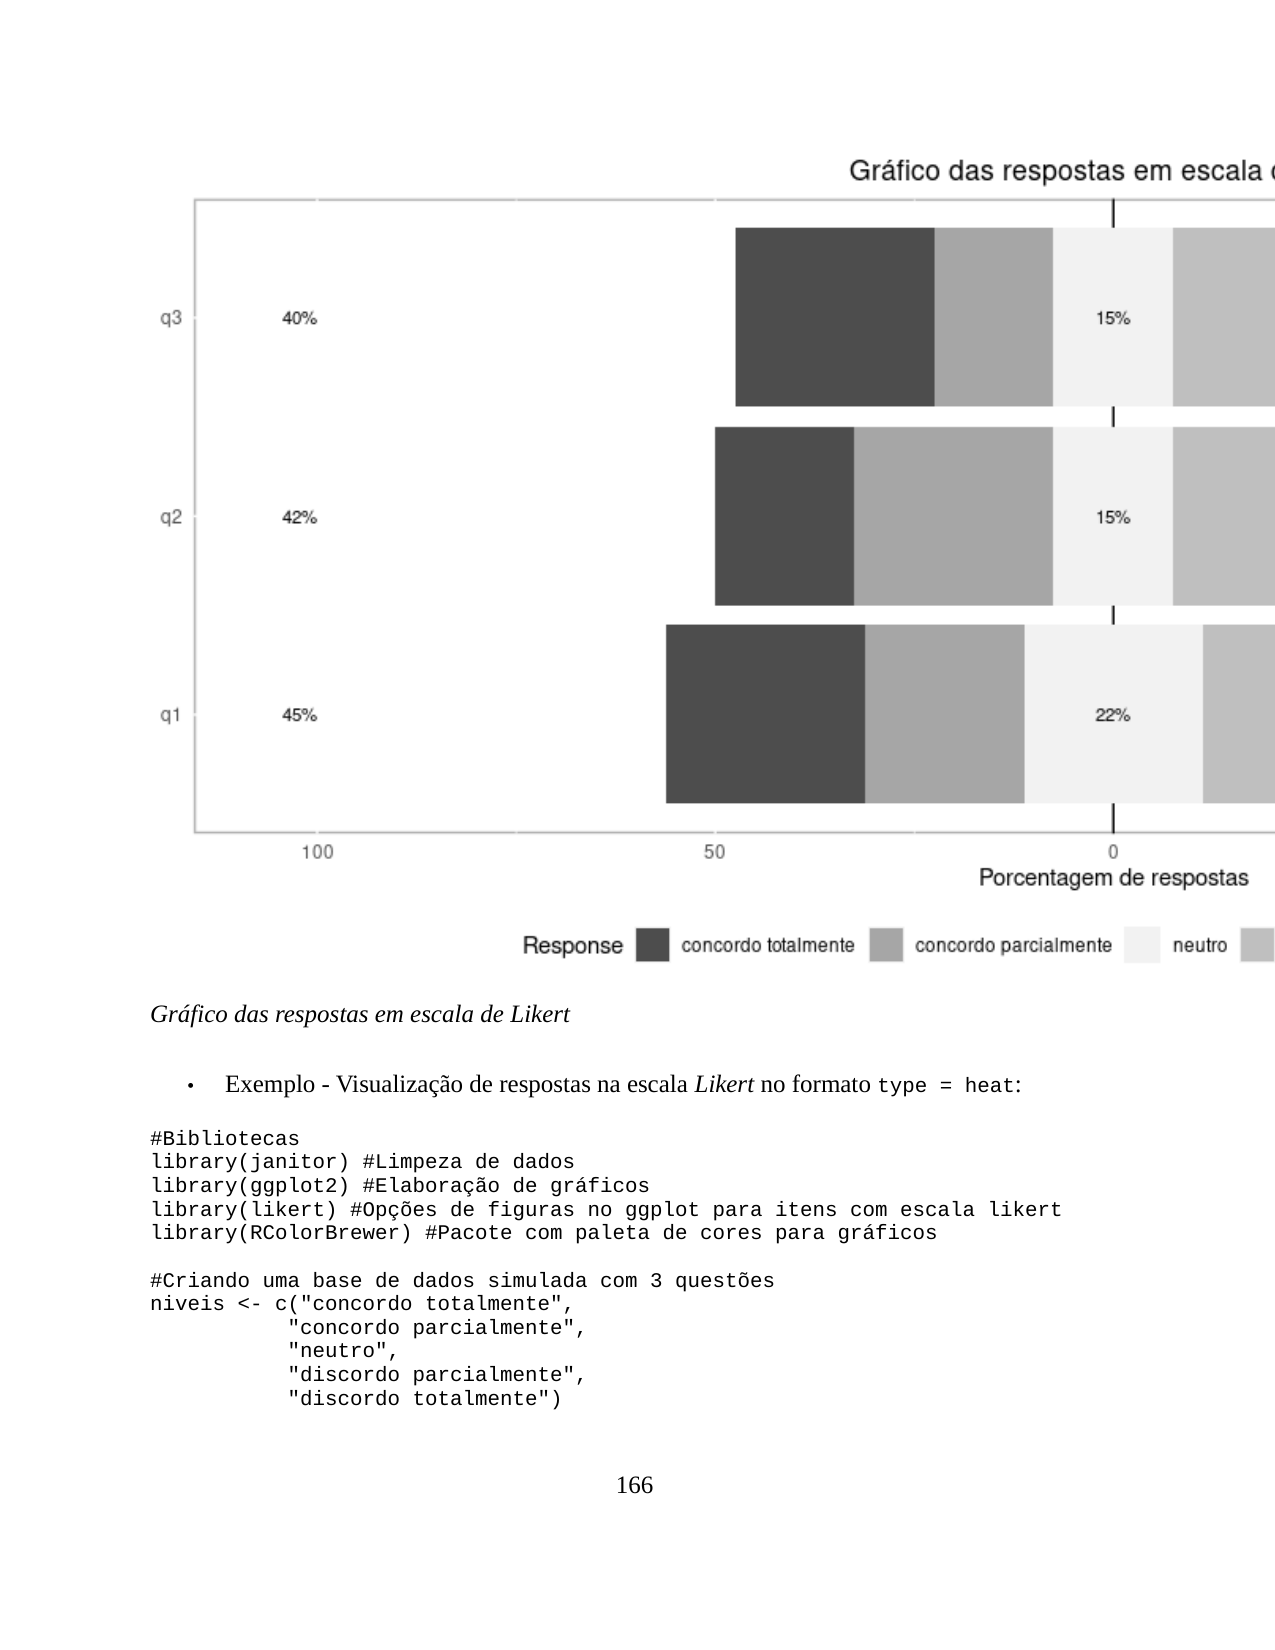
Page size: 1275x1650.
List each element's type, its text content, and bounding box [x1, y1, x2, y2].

text library(ggplot2) #Elaboração de gráficos [150, 1175, 1125, 1199]
list Exemplo - Visualização de respostas na escala Likert no formato type = heat: [187, 1069, 1125, 1128]
text #Bibliotecas [150, 1128, 1125, 1151]
text library(likert) #Opções de figuras no ggplot para itens com escala likert [150, 1199, 1125, 1222]
text library(janitor) #Limpeza de dados [150, 1151, 1125, 1175]
text niveis <- c("concordo totalmente", [150, 1293, 1125, 1317]
text Gráfico das respostas em escala de Likert [150, 999, 1125, 1028]
text library(RColorBrewer) #Pacote com paleta de cores para gráficos [150, 1222, 1125, 1246]
text "concordo parcialmente", [150, 1317, 1125, 1341]
picture [150, 150, 1275, 987]
text "discordo totalmente") [150, 1388, 1125, 1411]
text "neutro", [150, 1341, 1125, 1364]
text #Criando uma base de dados simulada com 3 questões [150, 1269, 1125, 1293]
text "discordo parcialmente", [150, 1364, 1125, 1388]
